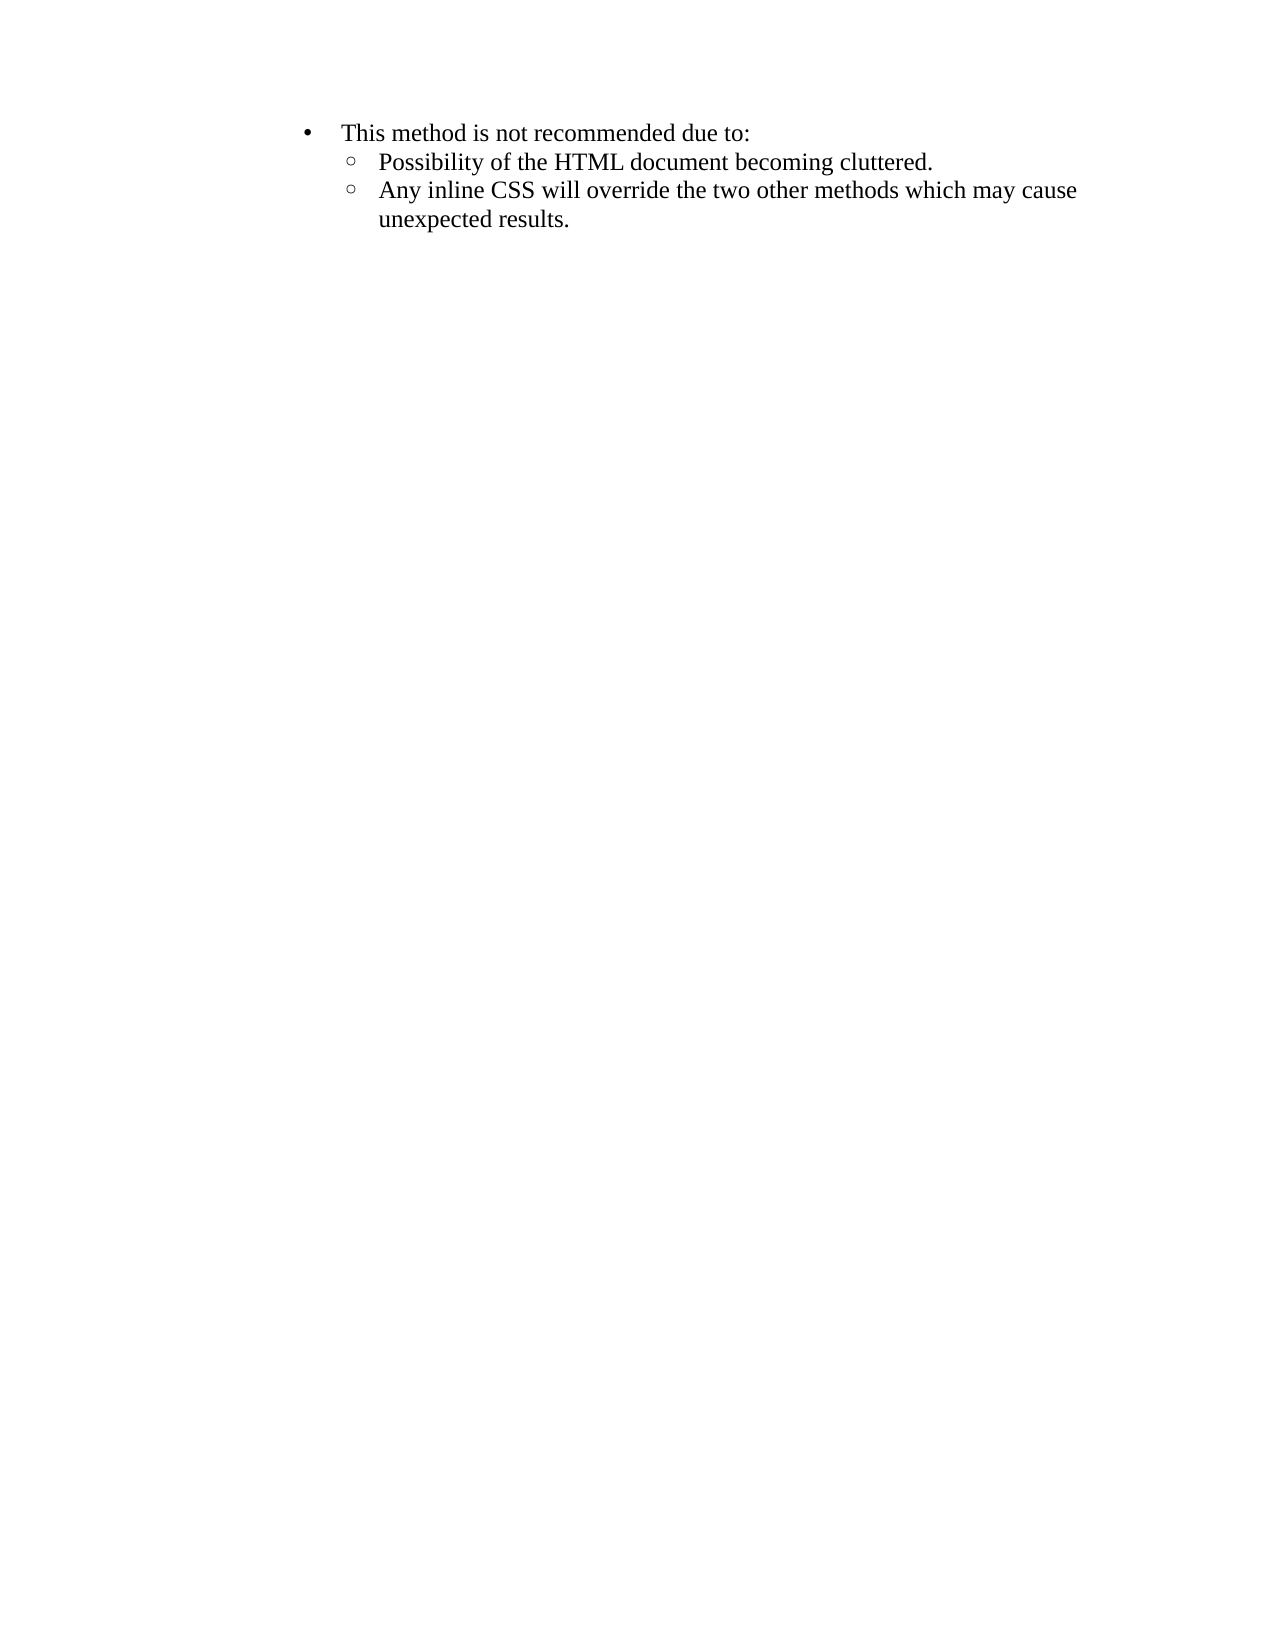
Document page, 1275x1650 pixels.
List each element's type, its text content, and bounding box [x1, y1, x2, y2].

list Any inline CSS will override the two other methods which may cause unexpected results. [341, 176, 1157, 233]
list Possibility of the HTML document becoming cluttered. [341, 147, 1157, 176]
list This method is not recommended due to: [303, 118, 1157, 147]
